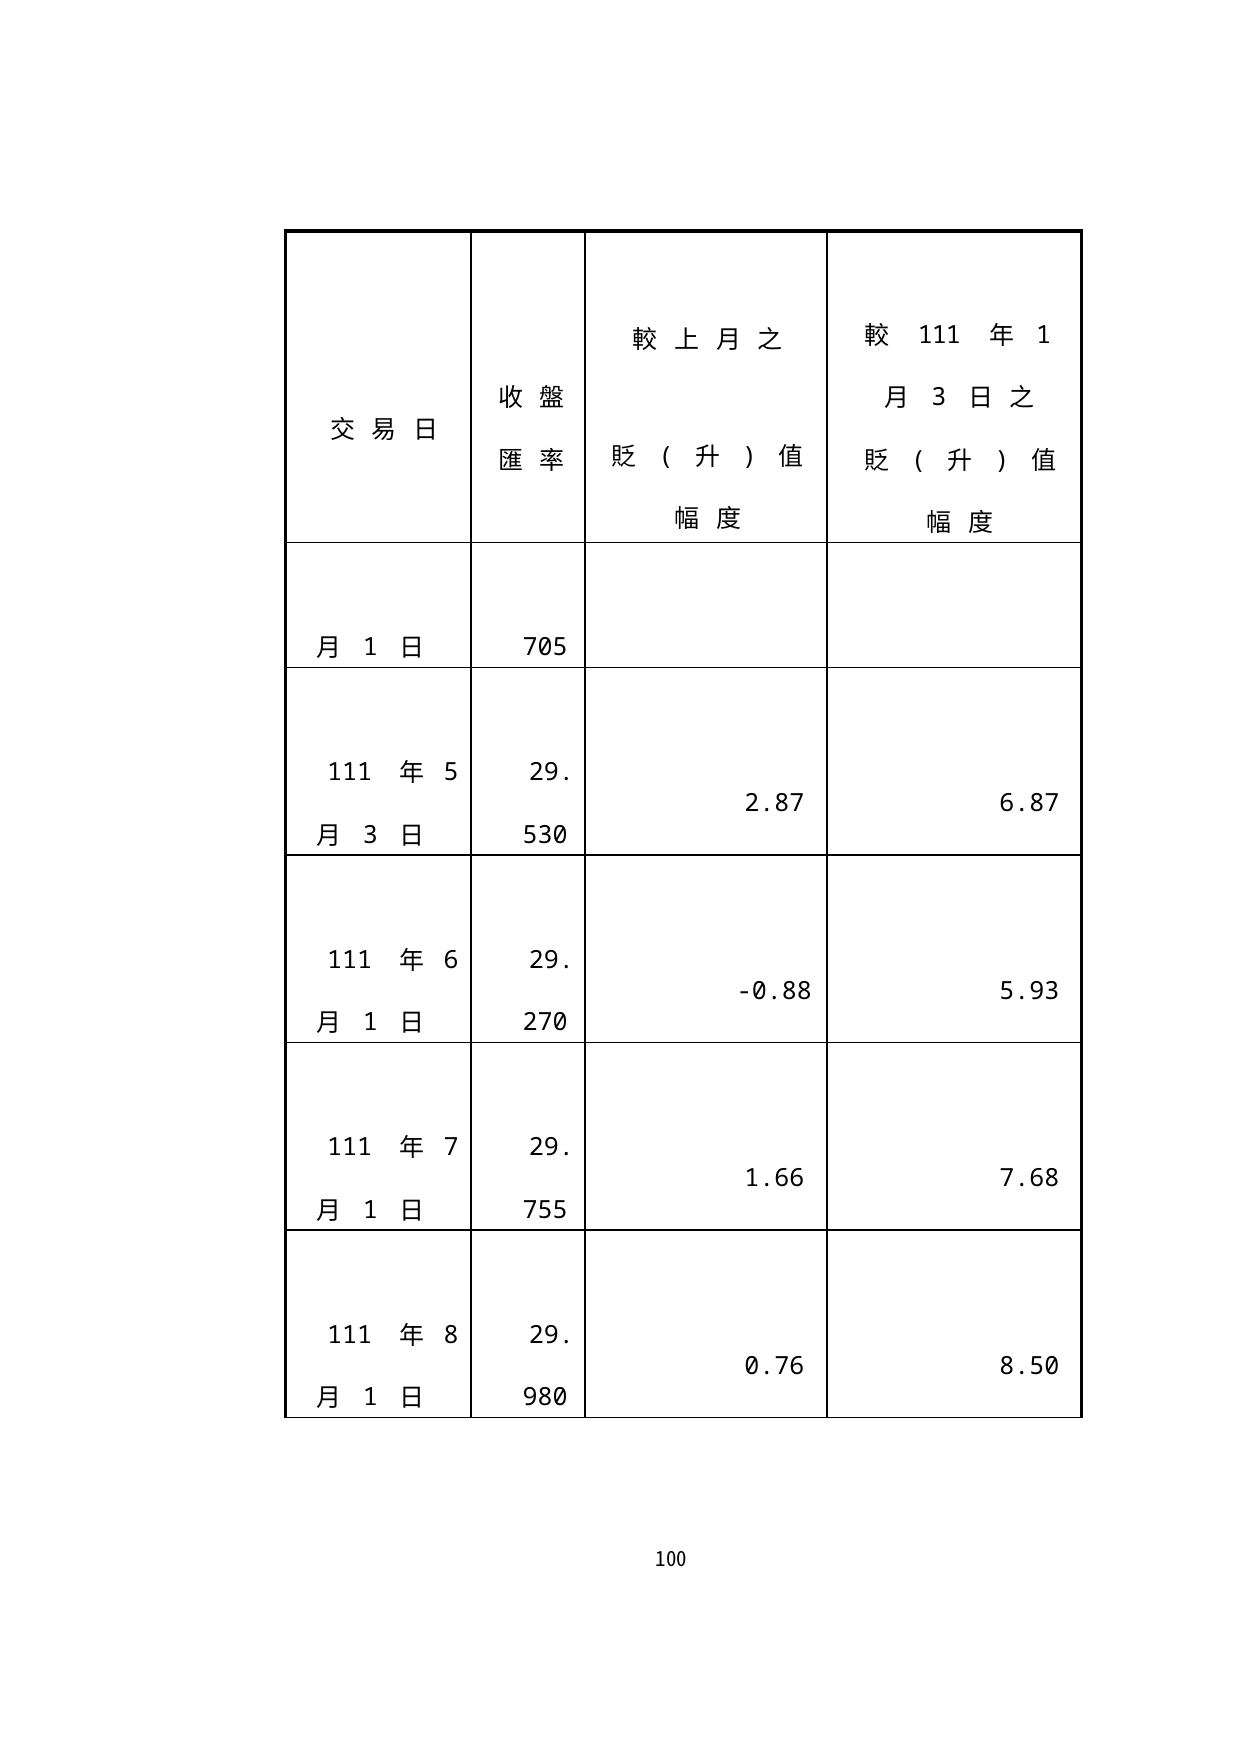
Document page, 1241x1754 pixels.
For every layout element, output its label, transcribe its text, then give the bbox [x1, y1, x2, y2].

table_cell 5.93 [828, 856, 1080, 1042]
table_cell 1.66 [586, 1043, 826, 1229]
table_header 較111年1月3日之 貶(升)值幅度 [828, 233, 1080, 542]
table_cell 29.755 [472, 1043, 584, 1229]
table_cell 0.76 [586, 1231, 826, 1417]
table_cell 8.50 [828, 1231, 1080, 1417]
table_cell 2.87 [586, 668, 826, 854]
table_header 收盤匯率 [472, 233, 584, 542]
table_cell 705 [472, 543, 584, 667]
table_cell 7.68 [828, 1043, 1080, 1229]
table_cell 111年8月1日 [287, 1231, 470, 1417]
table_cell 6.87 [828, 668, 1080, 854]
table_cell 29.530 [472, 668, 584, 854]
table_cell [586, 543, 826, 667]
table_cell 29.980 [472, 1231, 584, 1417]
table_header 較上月之 貶(升)值幅度 [586, 233, 826, 542]
table_cell 29.270 [472, 856, 584, 1042]
table_header 交易日 [287, 233, 470, 542]
table_cell -0.88 [586, 856, 826, 1042]
table_cell 111年7月1日 [287, 1043, 470, 1229]
table_cell [828, 543, 1080, 667]
table_cell 111年6月1日 [287, 856, 470, 1042]
table_cell 111年5月3日 [287, 668, 470, 854]
table_cell 月1日 [287, 543, 470, 667]
